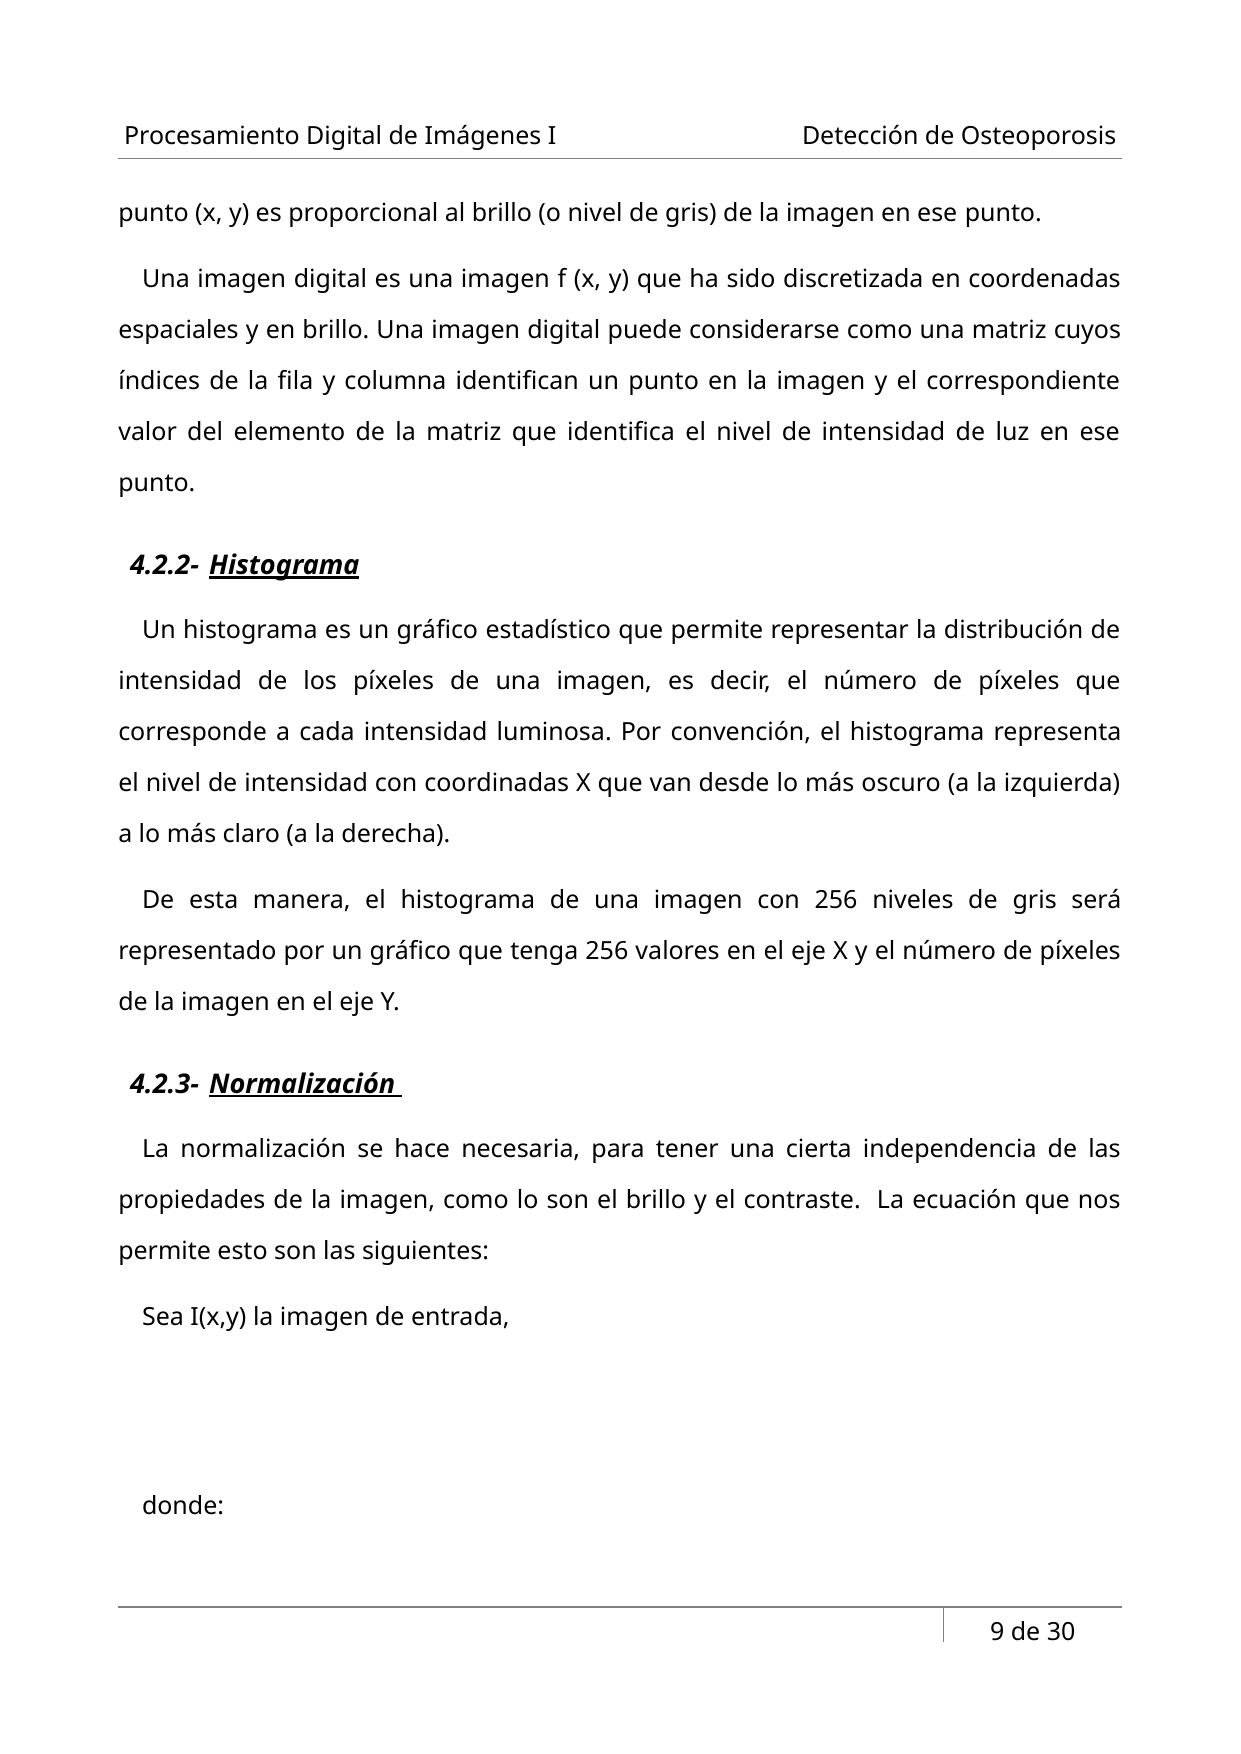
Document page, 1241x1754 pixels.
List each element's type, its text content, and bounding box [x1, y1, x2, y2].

text Un histograma es un gráfico estadístico que permite representar la distribución de intensidad de los píxeles de una imagen, es decir, el número de píxeles que corresponde a cada intensidad luminosa. Por convención, el histograma representa el nivel de intensidad con coordinadas X que van desde lo más oscuro (a la izquierda) a lo más claro (a la derecha). [118, 612, 1122, 850]
subtitle Normalización [130, 1064, 1110, 1101]
text punto (x, y) es proporcional al brillo (o nivel de gris) de la imagen en ese punto. [118, 195, 1122, 229]
subtitle Histograma [130, 545, 1110, 582]
text La normalización se hace necesaria, para tener una cierta independencia de las propiedades de la imagen, como lo son el brillo y el contraste. La ecuación que nos permite esto son las siguientes: [118, 1131, 1122, 1267]
text Sea I(x,y) la imagen de entrada, [118, 1298, 1122, 1332]
text De esta manera, el histograma de una imagen con 256 niveles de gris será representado por un gráfico que tenga 256 valores en el eje X y el número de píxeles de la imagen en el eje Y. [118, 882, 1122, 1018]
text Una imagen digital es una imagen f (x, y) que ha sido discretizada en coordenadas espaciales y en brillo. Una imagen digital puede considerarse como una matriz cuyos índices de la fila y columna identifican un punto en la imagen y el correspondiente valor del elemento de la matriz que identifica el nivel de intensidad de luz en ese punto. [118, 261, 1122, 499]
text donde: [118, 1487, 1122, 1522]
